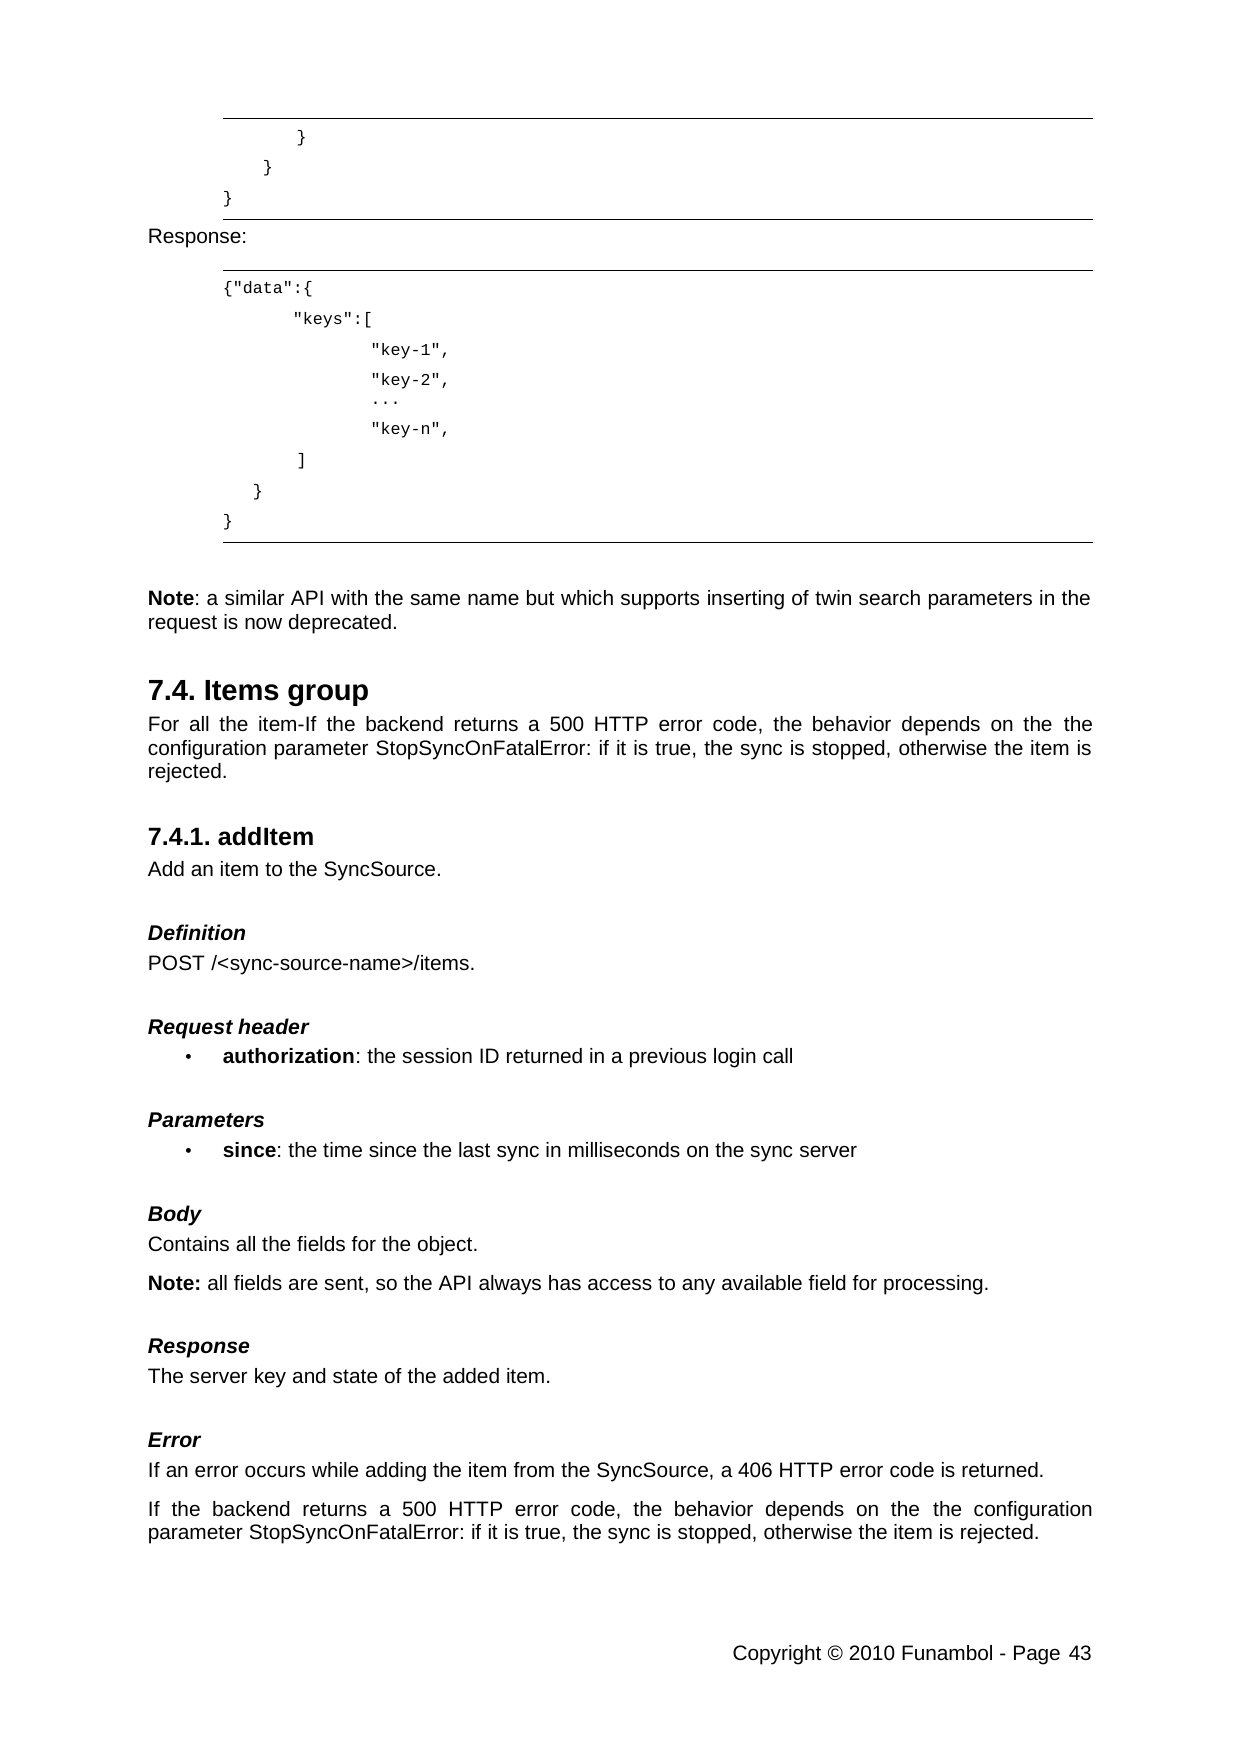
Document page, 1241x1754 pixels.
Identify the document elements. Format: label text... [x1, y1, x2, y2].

text "keys":[ [223, 300, 1093, 329]
text "key-1", [223, 331, 1093, 360]
text } [223, 502, 1093, 542]
text If an error occurs while adding the item from the SyncSource, a 406 HTTP error code is returned. [148, 1458, 1093, 1482]
subtitle Request header [148, 1015, 1093, 1039]
text } [223, 119, 1093, 147]
text ] [223, 441, 1093, 470]
text Response: [148, 225, 1093, 248]
subtitle Definition [148, 921, 1093, 945]
subtitle Parameters [148, 1108, 1093, 1132]
text } [223, 179, 1093, 219]
subtitle addItem [148, 823, 1093, 851]
text "key-2", ... [223, 361, 1093, 409]
text Note: all fields are sent, so the API always has access to any available field for processing. [148, 1271, 1093, 1294]
subtitle Items group [148, 674, 1093, 706]
text POST /<sync-source-name>/items. [148, 951, 1093, 975]
subtitle Body [148, 1202, 1093, 1226]
subtitle Response [148, 1334, 1093, 1358]
text For all the item-If the backend returns a 500 HTTP error code, the behavior depends on the the configuration parameter StopSyncOnFatalError: if it is true, the sync is stopped, otherwise the item is rejected. [148, 712, 1093, 783]
text If the backend returns a 500 HTTP error code, the behavior depends on the the configuration parameter StopSyncOnFatalError: if it is true, the sync is stopped, otherwise the item is rejected. [148, 1497, 1093, 1544]
subtitle Error [148, 1428, 1093, 1452]
text The server key and state of the added item. [148, 1365, 1093, 1388]
text "key-n", [223, 411, 1093, 440]
list authorization: the session ID returned in a previous login call [185, 1045, 1093, 1068]
text Note: a similar API with the same name but which supports inserting of twin search parameters in the request is now deprecated. [148, 587, 1093, 634]
text Add an item to the SyncSource. [148, 857, 1093, 881]
text {"data":{ [223, 271, 1093, 299]
text } [223, 472, 1093, 501]
text } [223, 149, 1093, 178]
text Contains all the fields for the object. [148, 1232, 1093, 1256]
list since: the time since the last sync in milliseconds on the sync server [185, 1139, 1093, 1162]
